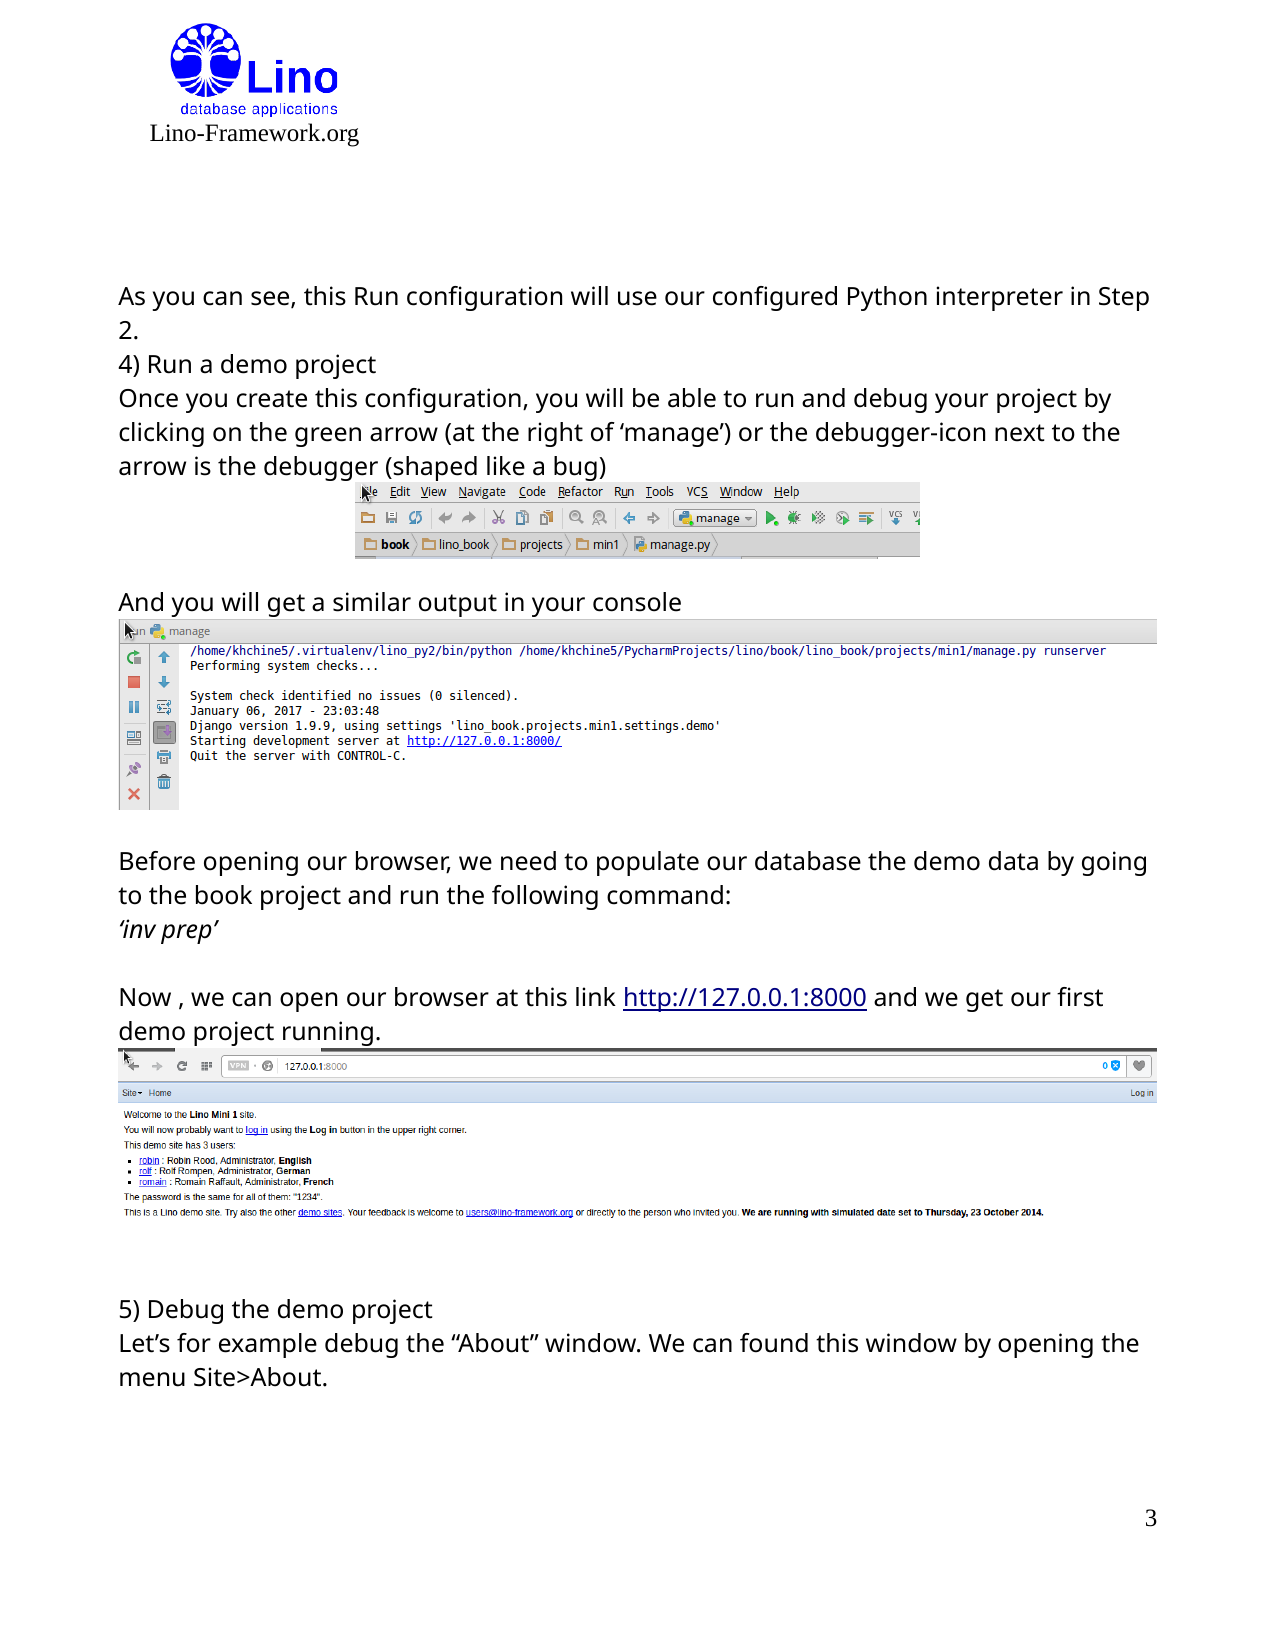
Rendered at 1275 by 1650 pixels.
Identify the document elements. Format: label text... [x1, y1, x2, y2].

picture [118, 1048, 1157, 1258]
text Once you create this configuration, you will be able to run and debug your project by clicking on the green arrow (at the right of ‘manage’) or the debugger-icon next to the arrow is the debugger (shaped like a bug) [118, 381, 1157, 483]
text ‘inv prep’ [118, 912, 1157, 946]
text 5) Debug the demo project [118, 1292, 1157, 1326]
text Now , we can open our browser at this link http://127.0.0.1:8000 and we get our first demo project running. [118, 980, 1157, 1048]
text As you can see, this Run configuration will use our configured Python interpreter in Step 2. [118, 278, 1157, 347]
picture [170, 23, 338, 120]
text Before opening our browser, we need to populate our database the demo data by going to the book project and run the following command: [118, 844, 1157, 912]
picture [118, 619, 1157, 810]
text And you will get a similar output in your console [118, 585, 1157, 619]
text 4) Run a demo project [118, 347, 1157, 381]
text Let’s for example debug the “About” window. We can found this window by opening the menu Site>About. [118, 1326, 1157, 1394]
picture [355, 482, 920, 559]
